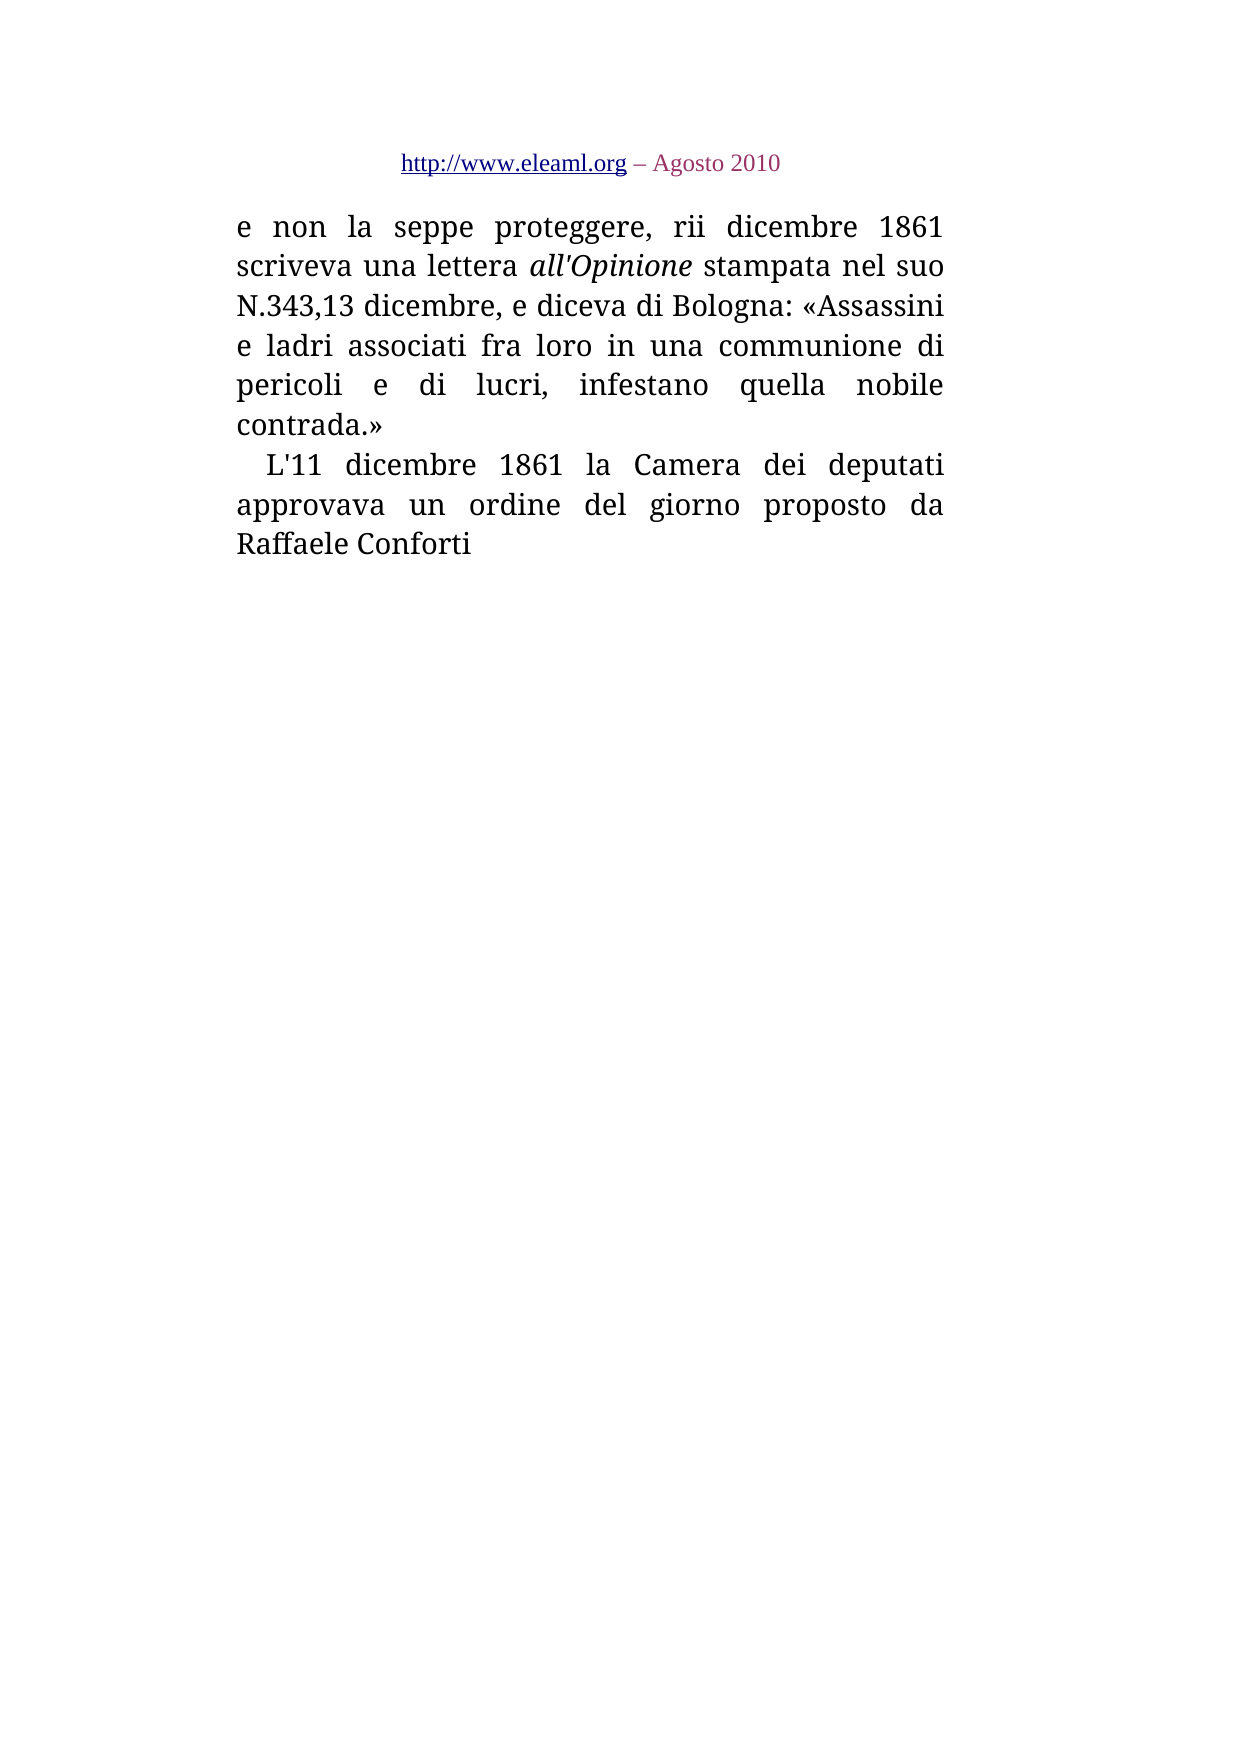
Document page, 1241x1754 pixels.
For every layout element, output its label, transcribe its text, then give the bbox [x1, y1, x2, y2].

text L'11 dicembre 1861 la Camera dei deputati approvava un ordine del giorno proposto da Raffaele Conforti [236, 444, 945, 563]
text e non la seppe proteggere, rii dicembre 1861 scriveva una lettera all'Opinione stampata nel suo N.343,13 dicembre, e diceva di Bologna: «Assassini e ladri associati fra loro in una communione di pericoli e di lucri, infestano quella nobile contrada.» [236, 206, 945, 444]
